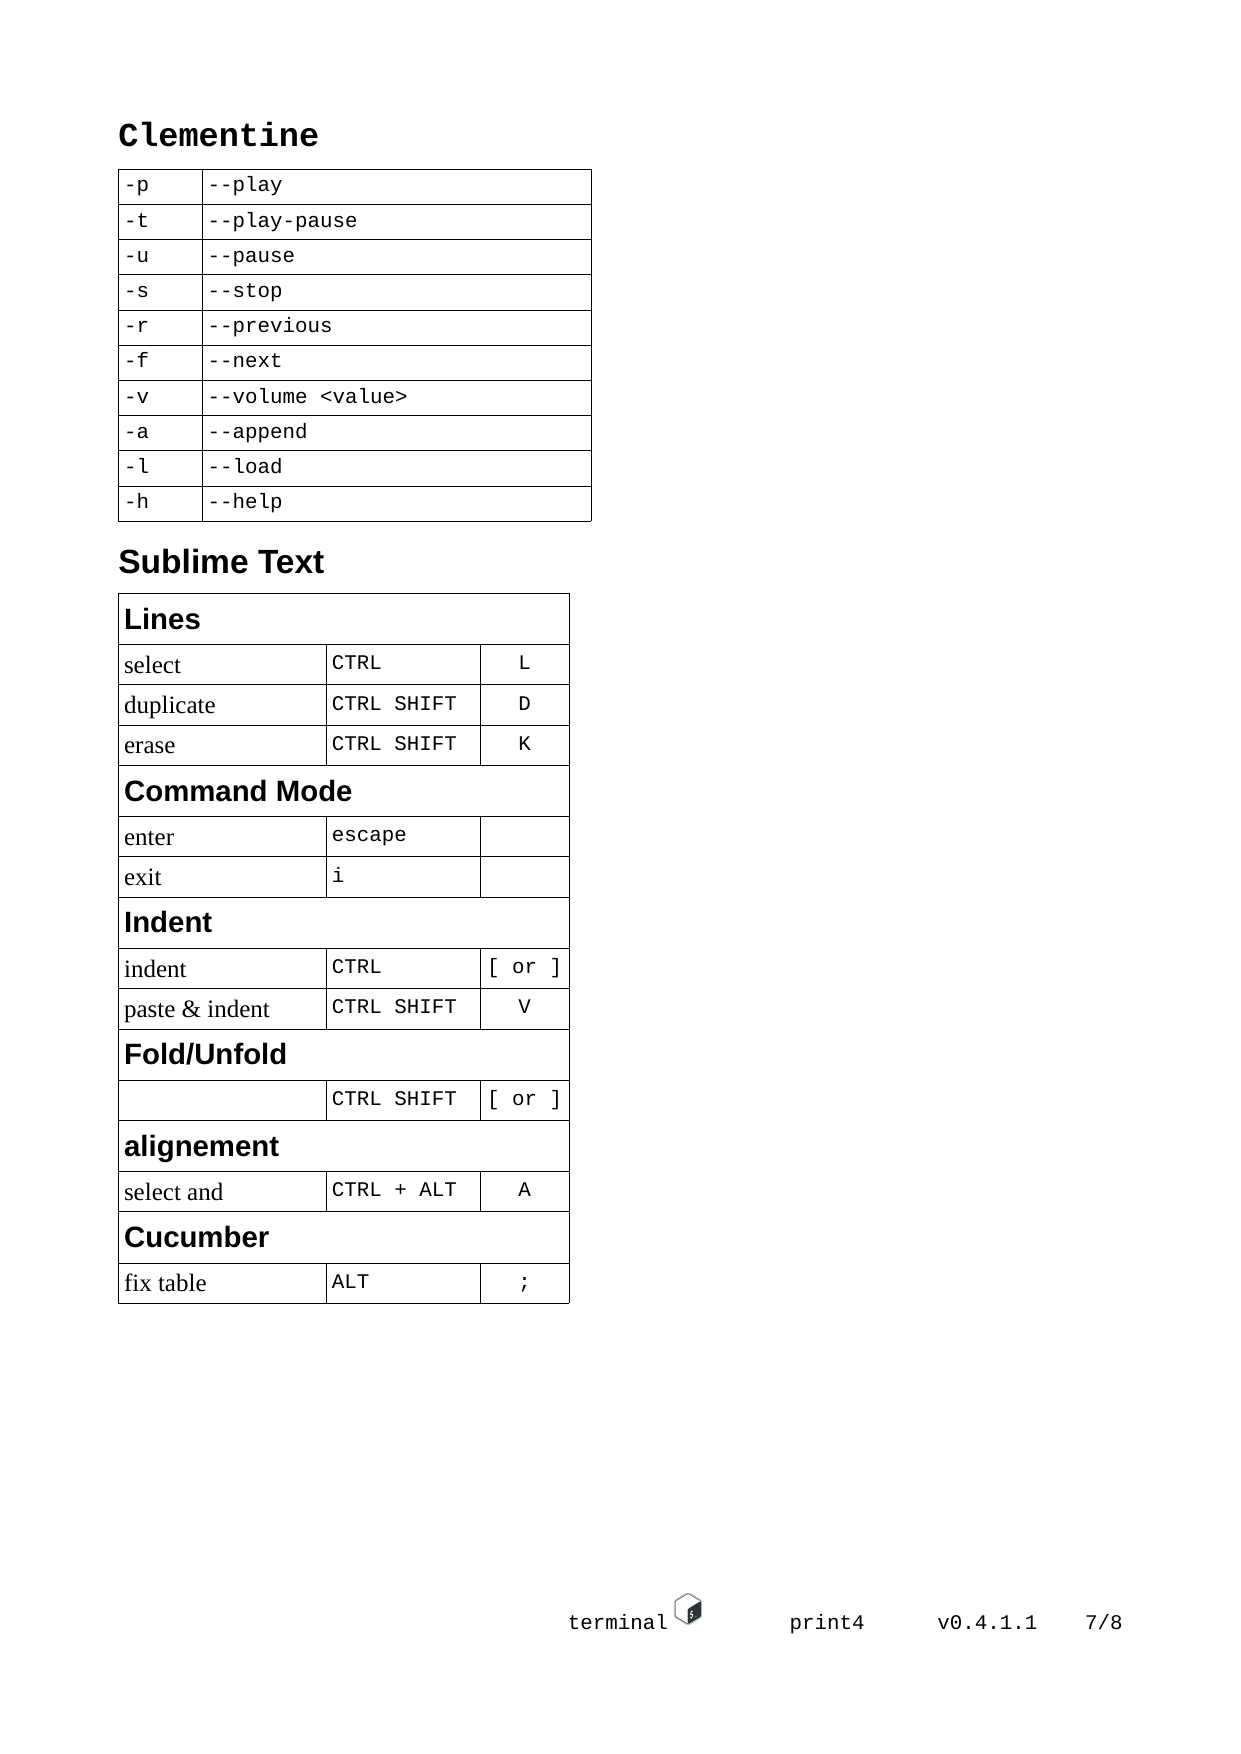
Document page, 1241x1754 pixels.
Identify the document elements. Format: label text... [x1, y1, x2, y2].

table_cell --next [203, 346, 591, 380]
table_cell -a [119, 416, 202, 450]
table_cell indent [119, 949, 326, 988]
table_cell --stop [203, 275, 591, 309]
table_cell [481, 857, 569, 897]
table_cell exit [119, 857, 326, 897]
table_cell CTRL SHIFT [327, 1081, 480, 1120]
table_cell A [481, 1172, 569, 1211]
table_cell CTRL SHIFT [327, 989, 480, 1028]
table_cell erase [119, 726, 326, 765]
table_cell enter [119, 817, 326, 856]
table_cell --play-pause [203, 205, 591, 239]
table_cell -l [119, 451, 202, 486]
table_cell i [327, 857, 480, 897]
table_cell --previous [203, 311, 591, 345]
table_cell --help [203, 487, 591, 521]
table_cell [ or ] [481, 1081, 569, 1120]
table_cell alignement [119, 1121, 569, 1171]
table_cell --volume <value> [203, 381, 591, 415]
table_cell paste & indent [119, 989, 326, 1028]
table_cell Command Mode [119, 766, 569, 816]
table_cell select [119, 645, 326, 684]
subtitle Clementine [118, 118, 591, 156]
table_header Lines [119, 594, 569, 644]
table_cell CTRL + ALT [327, 1172, 480, 1211]
subtitle Sublime Text [118, 542, 591, 580]
table_cell --append [203, 416, 591, 450]
table_cell ALT [327, 1264, 480, 1303]
table_cell Cucumber [119, 1212, 569, 1262]
picture [667, 1588, 709, 1630]
table_cell CTRL SHIFT [327, 685, 480, 724]
table_cell -r [119, 311, 202, 345]
table_header --play [203, 170, 591, 204]
table_cell -v [119, 381, 202, 415]
table_cell [481, 817, 569, 856]
table_cell select and [119, 1172, 326, 1211]
table_cell K [481, 726, 569, 765]
table_cell CTRL [327, 949, 480, 988]
table_cell -u [119, 240, 202, 274]
table_cell duplicate [119, 685, 326, 724]
table_cell Fold/Unfold [119, 1030, 569, 1079]
table_cell -s [119, 275, 202, 309]
table_cell -f [119, 346, 202, 380]
table_cell fix table [119, 1264, 326, 1303]
table_cell ; [481, 1264, 569, 1303]
table_cell -t [119, 205, 202, 239]
table_cell CTRL SHIFT [327, 726, 480, 765]
table_cell L [481, 645, 569, 684]
table_cell D [481, 685, 569, 724]
table_cell --load [203, 451, 591, 486]
table_cell --pause [203, 240, 591, 274]
table_cell [119, 1081, 326, 1120]
table_cell CTRL [327, 645, 480, 684]
table_header -p [119, 170, 202, 204]
table_cell [ or ] [481, 949, 569, 988]
table_cell Indent [119, 898, 569, 948]
table_cell -h [119, 487, 202, 521]
table_cell escape [327, 817, 480, 856]
table_cell V [481, 989, 569, 1028]
